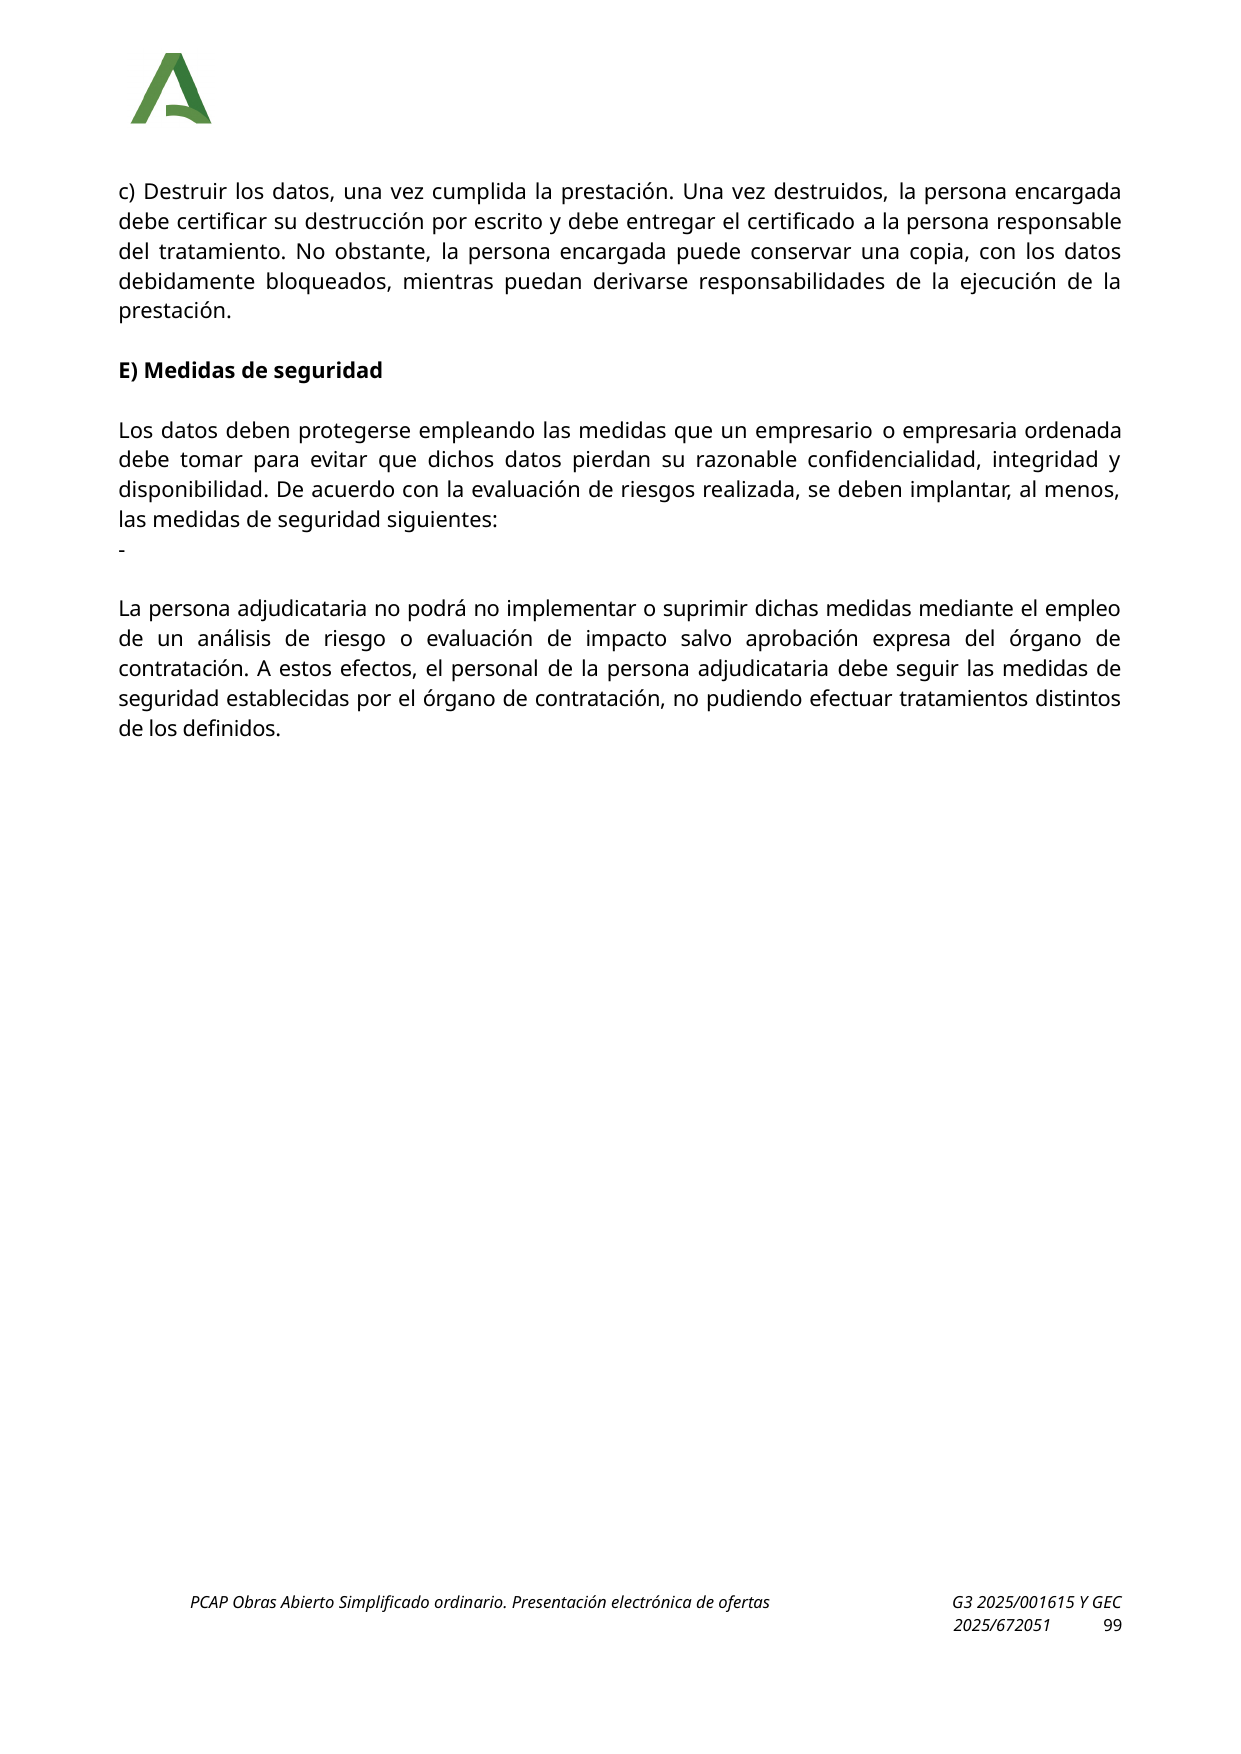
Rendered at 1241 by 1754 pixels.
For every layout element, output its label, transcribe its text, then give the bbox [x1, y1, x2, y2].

text Los datos deben protegerse empleando las medidas que un empresario o empresaria ordenada debe tomar para evitar que dichos datos pierdan su razonable confidencialidad, integridad y disponibilidad. De acuerdo con la evaluación de riesgos realizada, se deben implantar, al menos, las medidas de seguridad siguientes: [118, 415, 1122, 534]
picture [127, 48, 216, 128]
text c) Destruir los datos, una vez cumplida la prestación. Una vez destruidos, la persona encargada debe certificar su destrucción por escrito y debe entregar el certificado a la persona responsable del tratamiento. No obstante, la persona encargada puede conservar una copia, con los datos debidamente bloqueados, mientras puedan derivarse responsabilidades de la ejecución de la prestación. [118, 176, 1122, 325]
text E) Medidas de seguridad [118, 355, 1122, 385]
text La persona adjudicataria no podrá no implementar o suprimir dichas medidas mediante el empleo de un análisis de riesgo o evaluación de impacto salvo aprobación expresa del órgano de contratación. A estos efectos, el personal de la persona adjudicataria debe seguir las medidas de seguridad establecidas por el órgano de contratación, no pudiendo efectuar tratamientos distintos de los definidos. [118, 593, 1122, 742]
text - [118, 534, 1122, 564]
